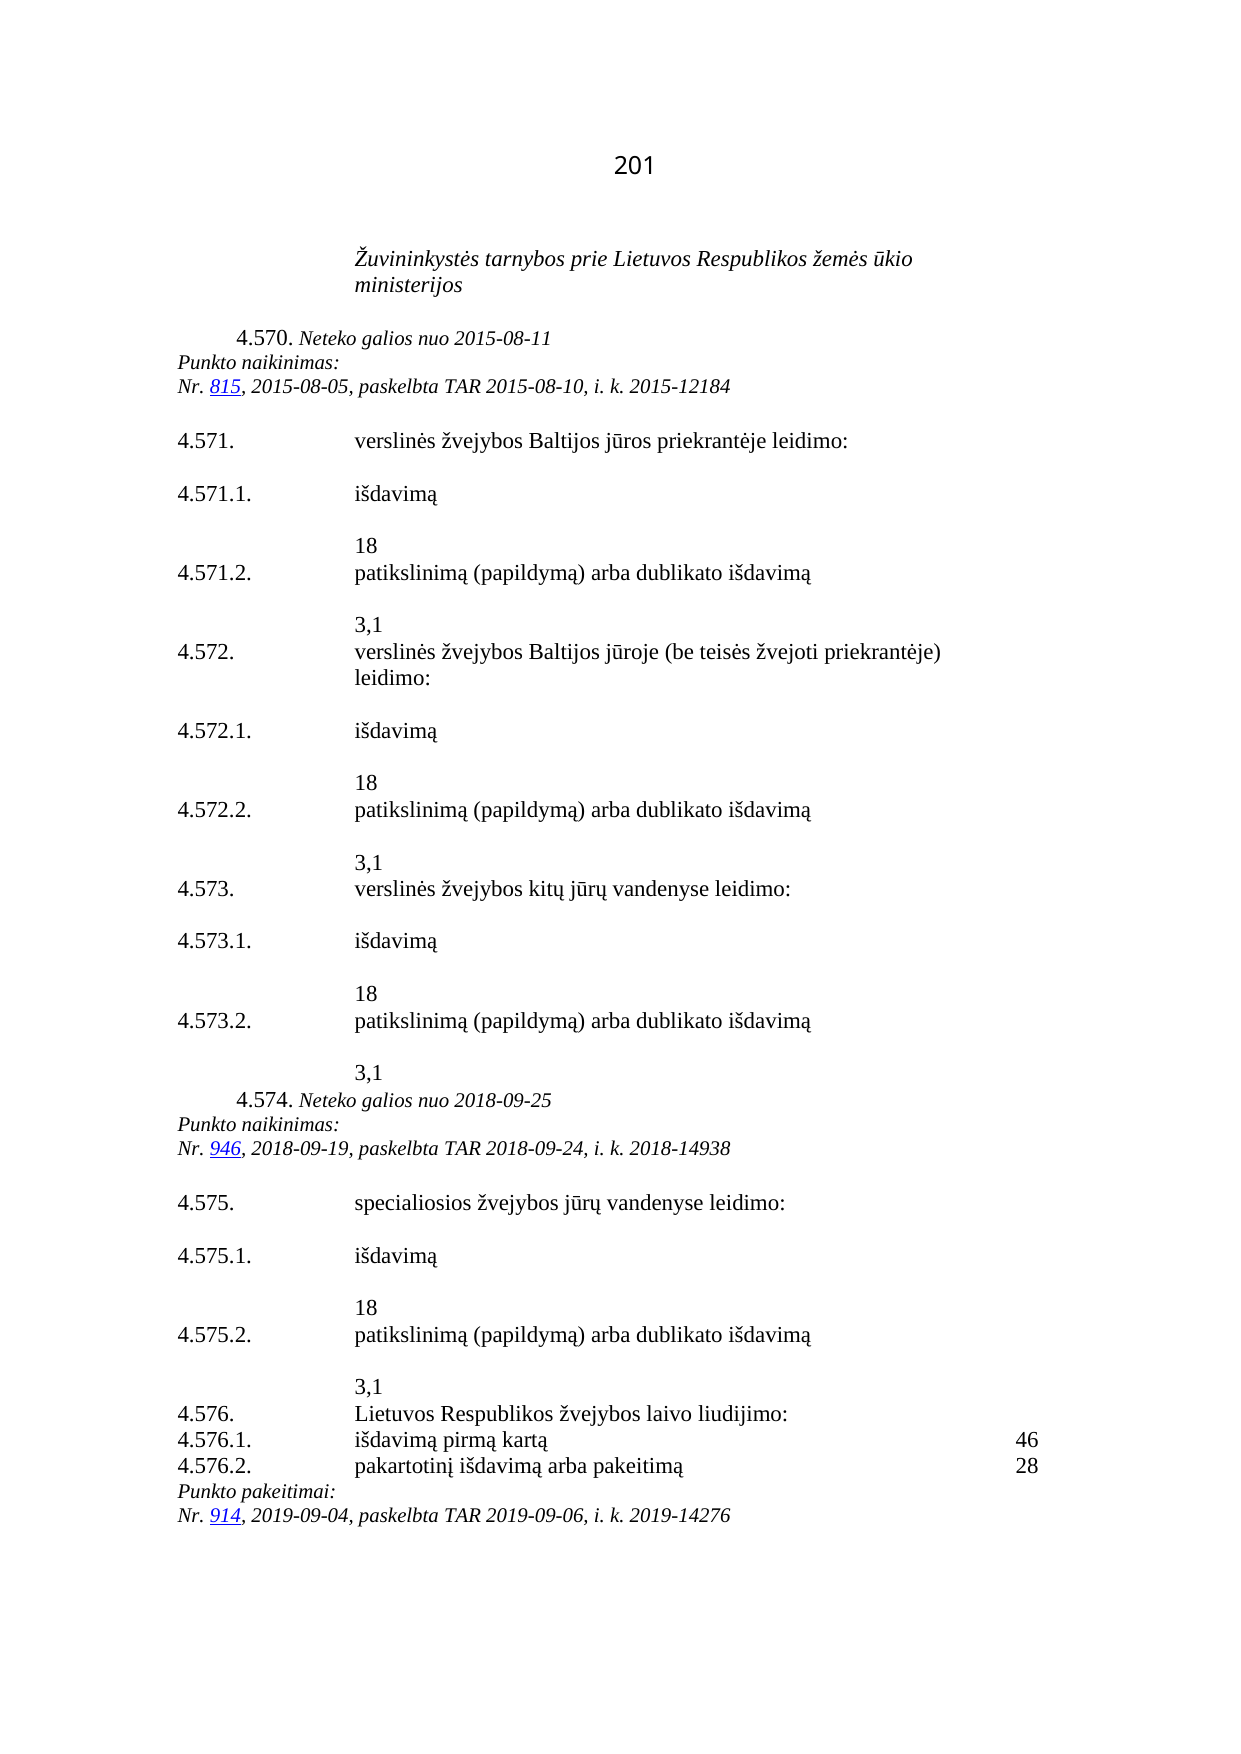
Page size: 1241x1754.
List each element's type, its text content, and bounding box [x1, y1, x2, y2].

text 4.576.1. išdavimą pirmą kartą 46 [177, 1426, 1093, 1452]
text Nr. 914, 2019-09-04, paskelbta TAR 2019-09-06, i. k. 2019-14276 [177, 1503, 1093, 1527]
text 4.576. Lietuvos Respublikos žvejybos laivo liudijimo: [177, 1400, 1093, 1426]
text 4.572.2. patikslinimą (papildymą) arba dublikato išdavimą 3,1 [177, 796, 945, 875]
text 4.573. verslinės žvejybos kitų jūrų vandenyse leidimo: [177, 875, 945, 928]
text 4.571.1. išdavimą 18 [177, 479, 945, 559]
text leidimo: [354, 664, 945, 717]
text 4.574. Neteko galios nuo 2018-09-25 [177, 1086, 1093, 1112]
text 4.572.1. išdavimą 18 [177, 717, 945, 796]
text 4.572. verslinės žvejybos Baltijos jūroje (be teisės žvejoti priekrantėje) [177, 638, 945, 664]
text Nr. 815, 2015-08-05, paskelbta TAR 2015-08-10, i. k. 2015-12184 [177, 374, 1093, 398]
text Punkto naikinimas: [177, 350, 1093, 374]
text 4.576.2. pakartotinį išdavimą arba pakeitimą 28 [177, 1452, 1093, 1479]
text 4.571.2. patikslinimą (papildymą) arba dublikato išdavimą 3,1 [177, 559, 945, 638]
text 4.575.1. išdavimą 18 [177, 1242, 945, 1321]
text Punkto naikinimas: [177, 1112, 1093, 1136]
text Žuvininkystės tarnybos prie Lietuvos Respublikos žemės ūkio ministerijos [354, 244, 945, 324]
text 4.573.2. patikslinimą (papildymą) arba dublikato išdavimą 3,1 [177, 1007, 945, 1086]
text 4.575. specialiosios žvejybos jūrų vandenyse leidimo: [177, 1189, 945, 1242]
text 4.570. Neteko galios nuo 2015-08-11 [177, 324, 1093, 350]
text 4.573.1. išdavimą 18 [177, 928, 945, 1007]
text Nr. 946, 2018-09-19, paskelbta TAR 2018-09-24, i. k. 2018-14938 [177, 1136, 1093, 1160]
text 4.575.2. patikslinimą (papildymą) arba dublikato išdavimą 3,1 [177, 1321, 945, 1400]
text 4.571. verslinės žvejybos Baltijos jūros priekrantėje leidimo: [177, 427, 945, 479]
text Punkto pakeitimai: [177, 1479, 1093, 1503]
